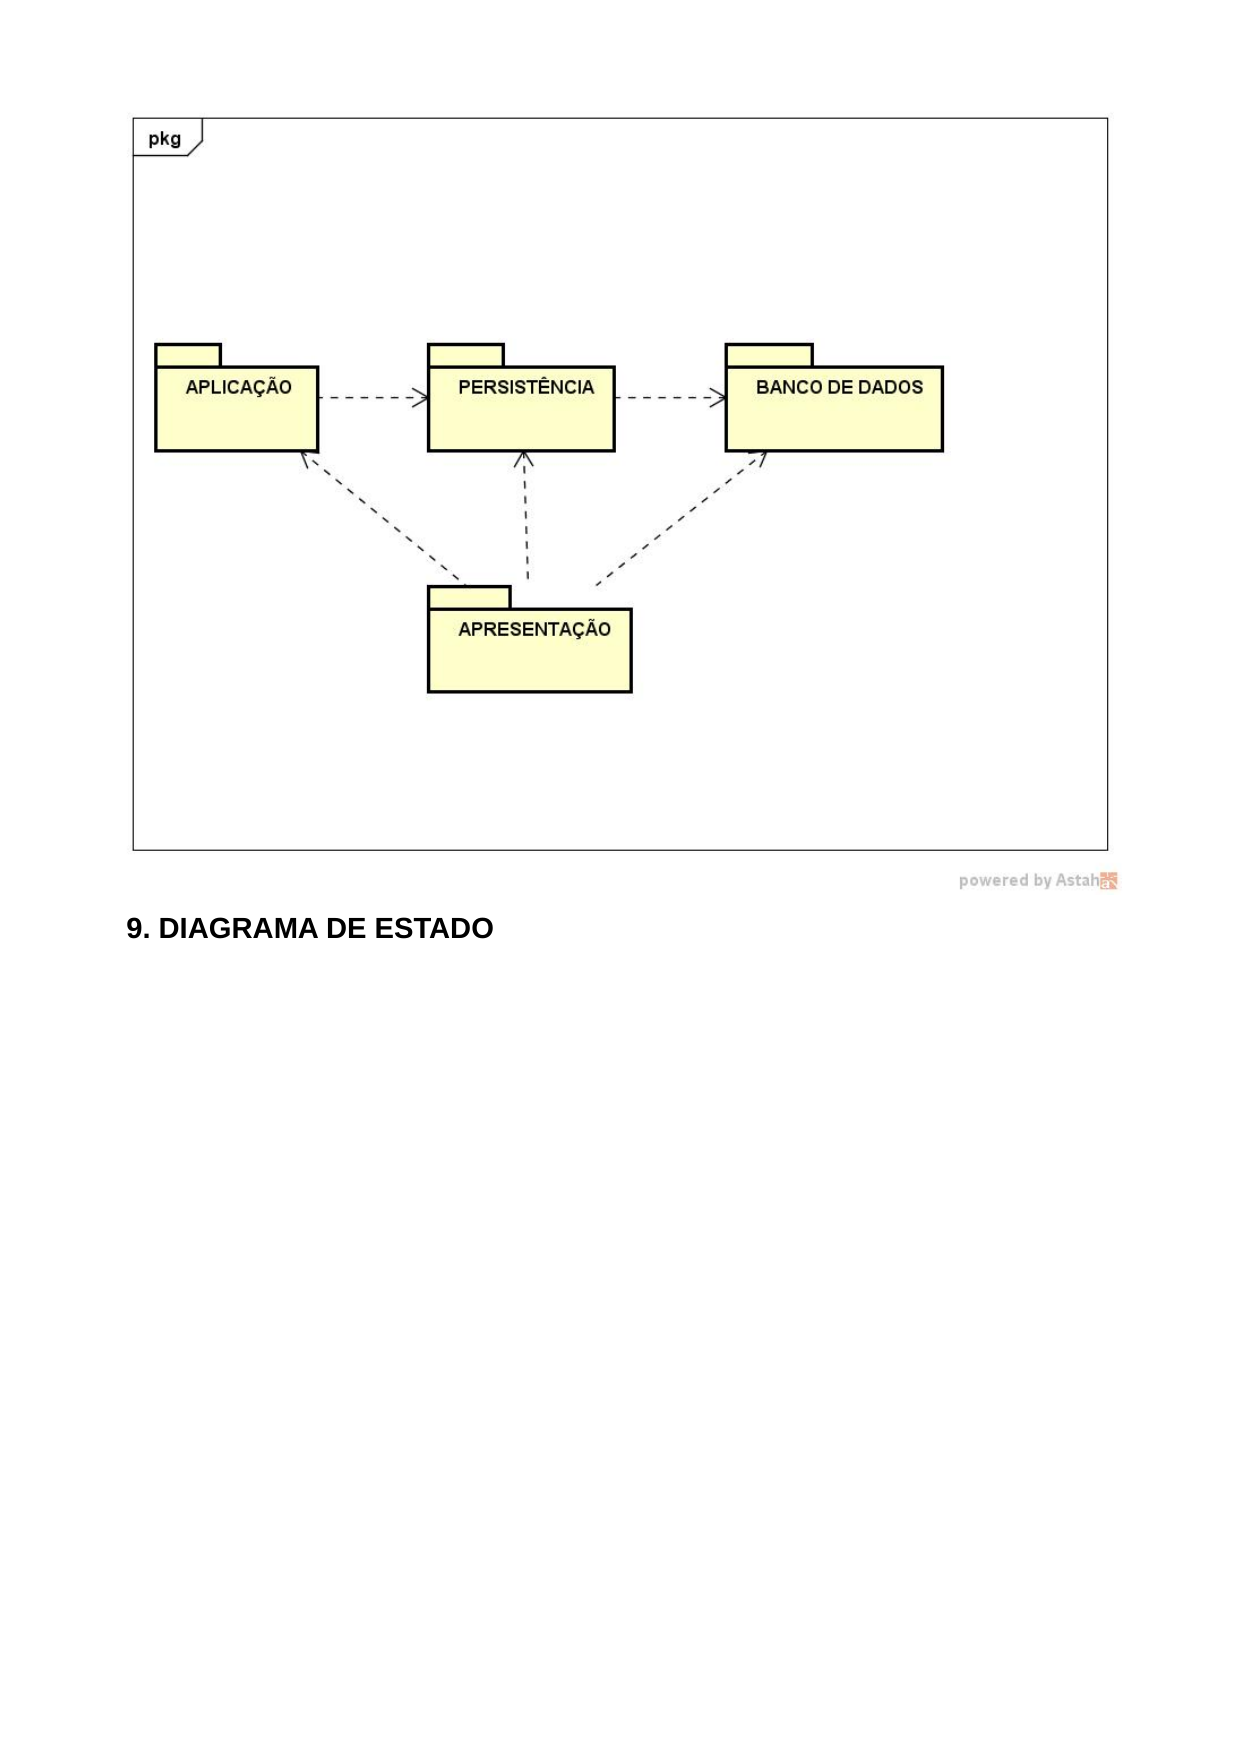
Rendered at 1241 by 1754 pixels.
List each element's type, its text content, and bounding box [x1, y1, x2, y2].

text 9. DIAGRAMA DE ESTADO [118, 912, 1122, 945]
